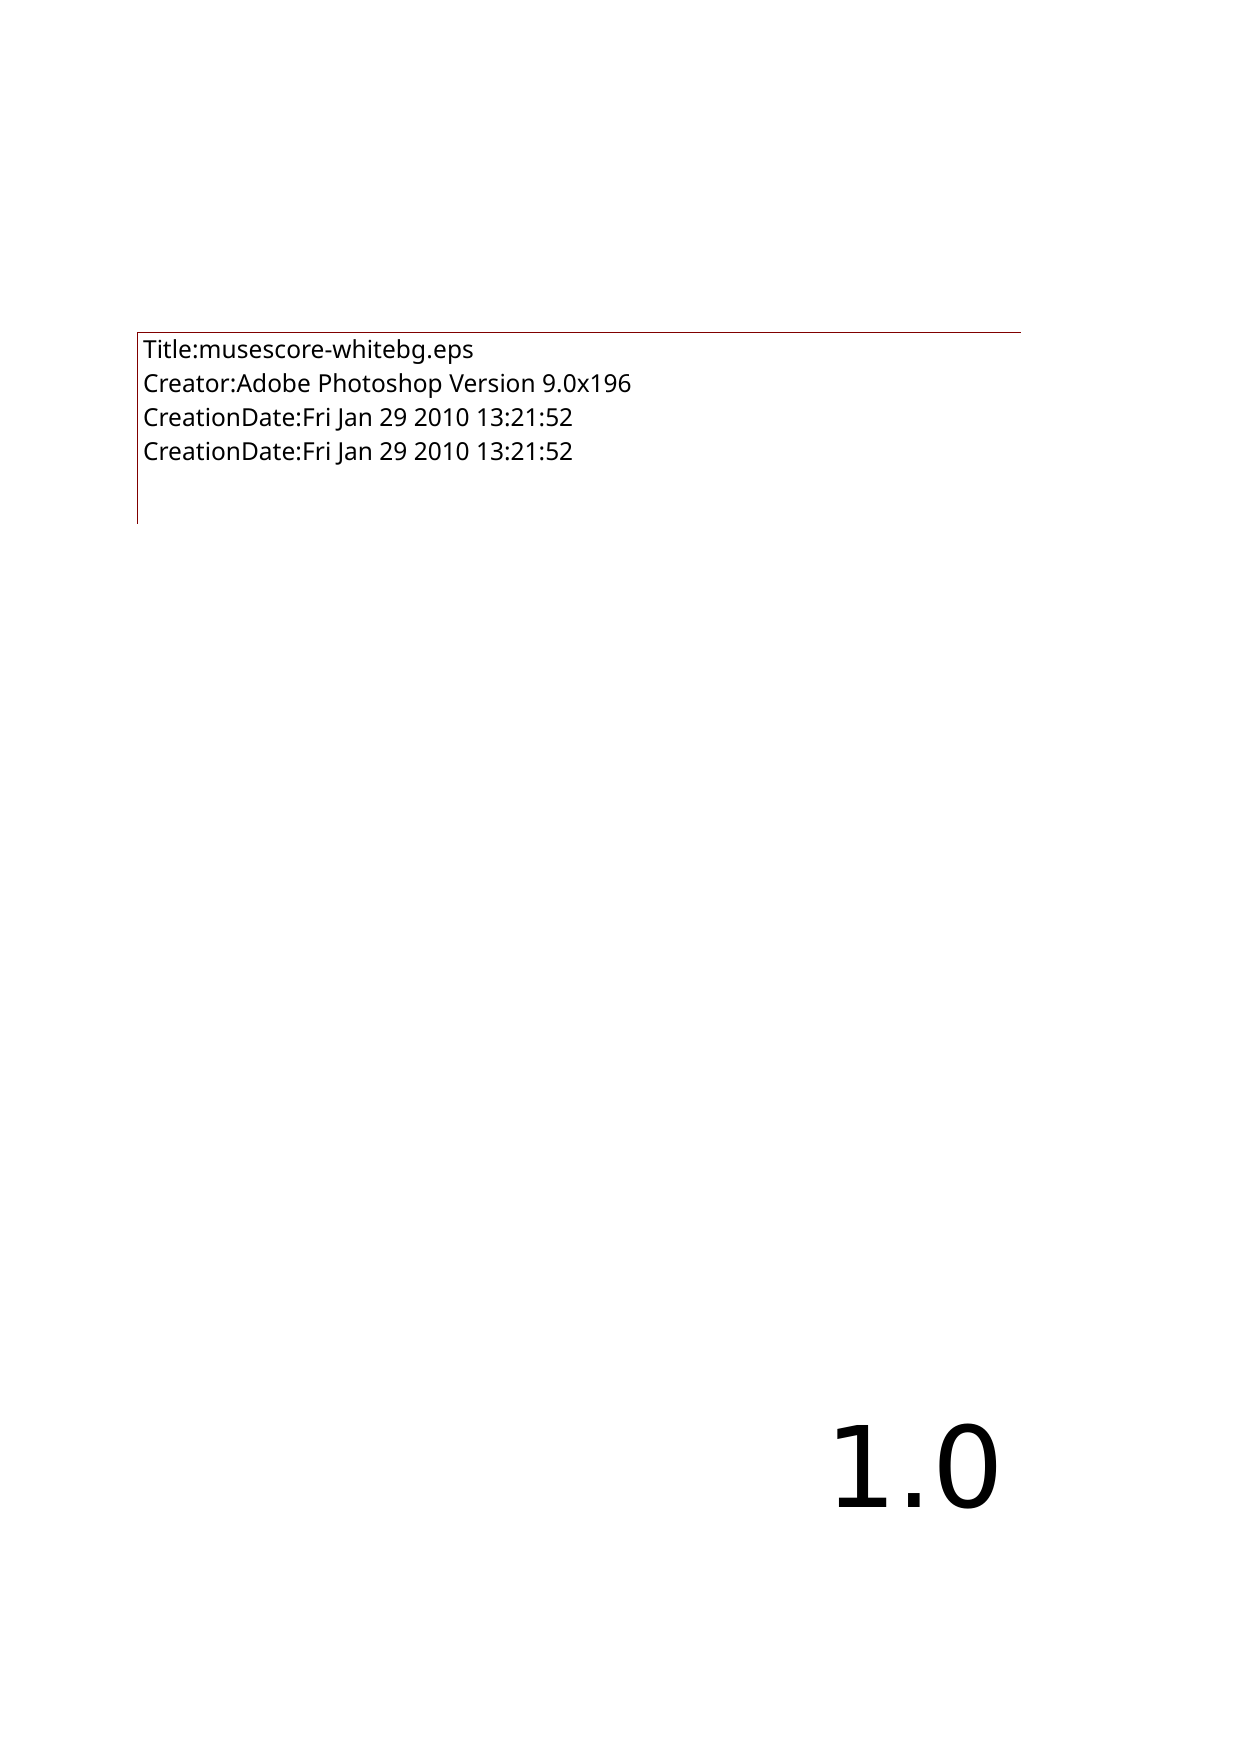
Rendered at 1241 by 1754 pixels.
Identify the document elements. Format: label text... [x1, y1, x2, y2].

text 1.0 [118, 1403, 1004, 1534]
